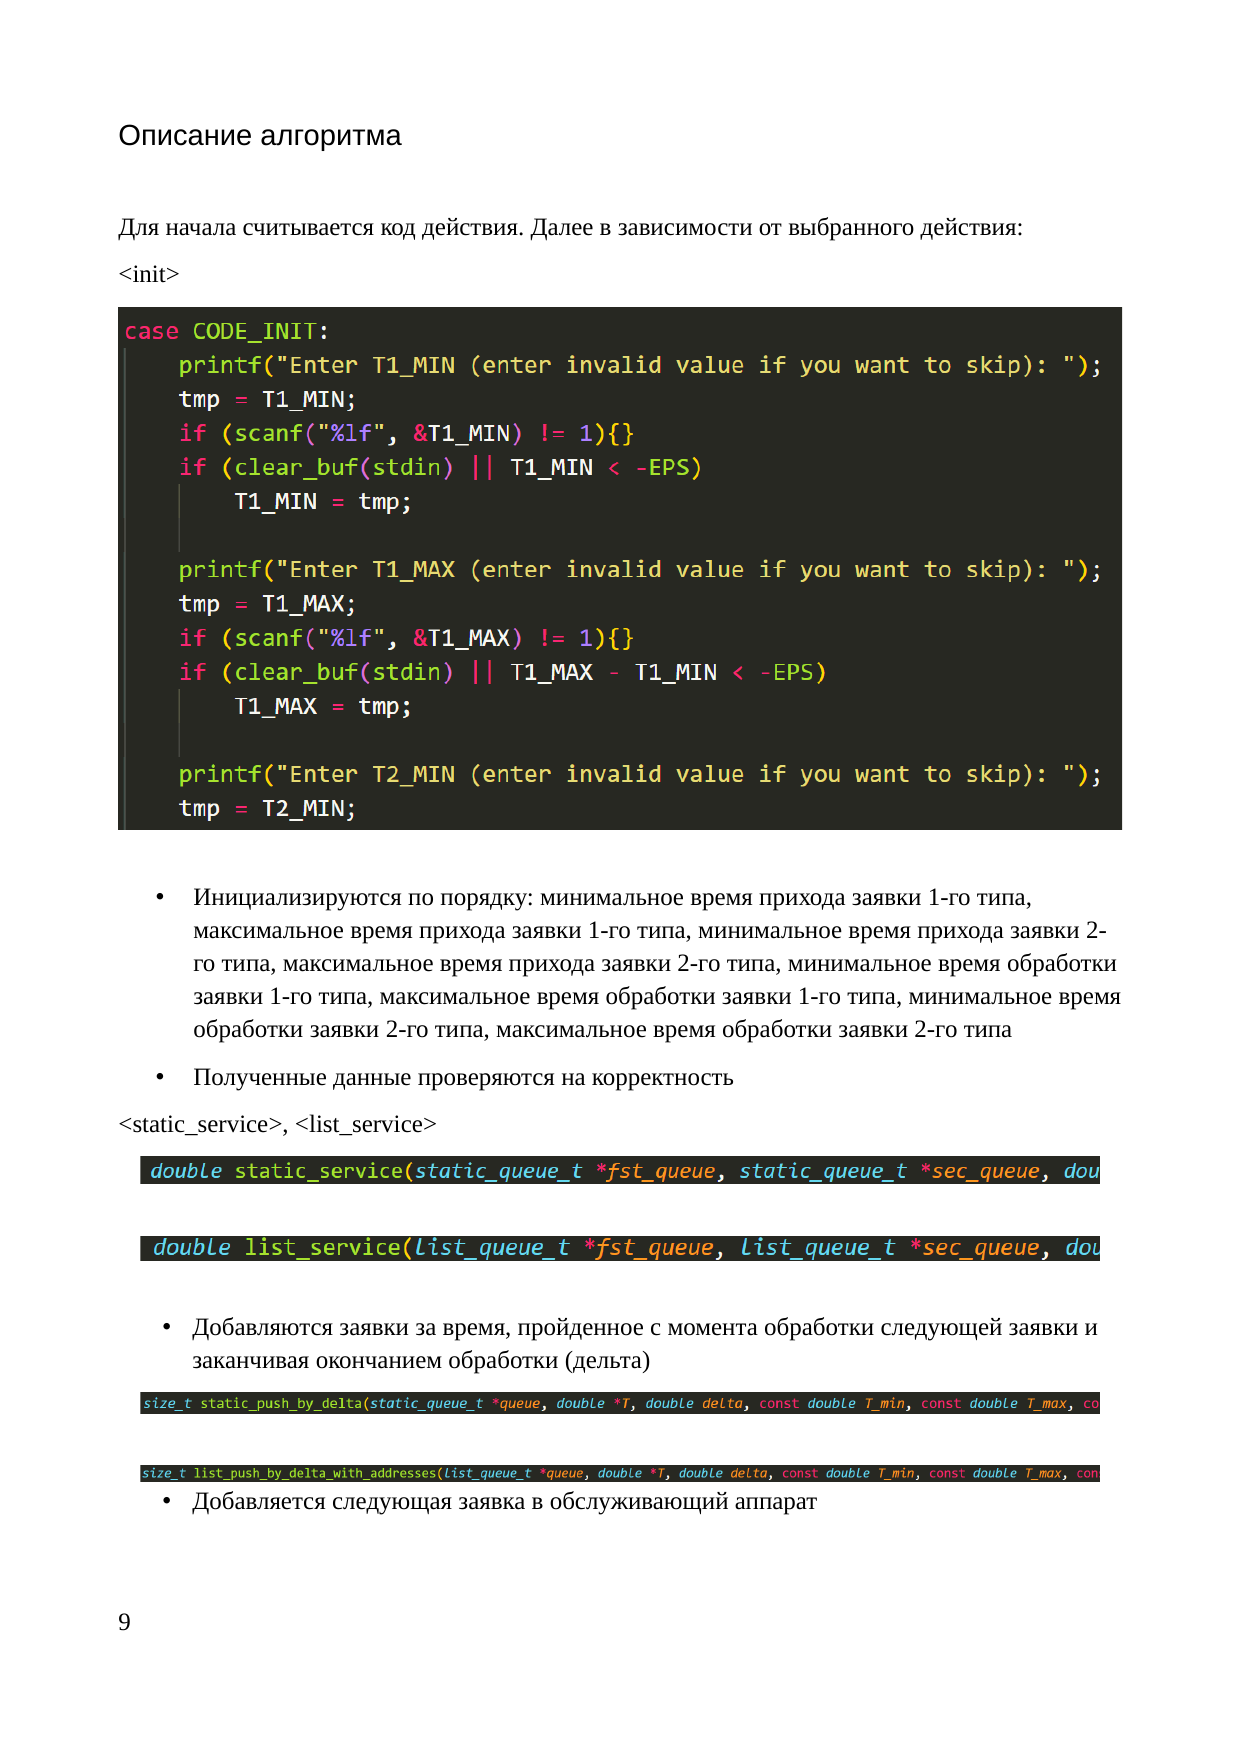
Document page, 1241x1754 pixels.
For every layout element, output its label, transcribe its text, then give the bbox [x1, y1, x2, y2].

picture [140, 1156, 1100, 1184]
list Добавляется следующая заявка в обслуживающий аппарат [162, 1466, 1122, 1515]
text <init> [118, 259, 1122, 288]
picture [118, 307, 1123, 830]
list Добавляются заявки за время, пройденное с момента обработки следующей заявки и заканчивая окончанием обработки (дельта) [162, 1312, 1122, 1374]
text Для начала считывается код действия. Далее в зависимости от выбранного действия: [118, 212, 1122, 241]
picture [140, 1392, 1100, 1414]
list Полученные данные проверяются на корректность [156, 1062, 1122, 1090]
picture [140, 1236, 1100, 1261]
picture [140, 1465, 1100, 1482]
text <static_service>, <list_service> [118, 1109, 1122, 1138]
list Инициализируются по порядку: минимальное время прихода заявки 1-го типа, максимальное время прихода заявки 1-го типа, минимальное время прихода заявки 2-го типа, максимальное время прихода заявки 2-го типа, минимальное время обработки заявки 1-го типа, максимальное время обработки заявки 1-го типа, минимальное время обработки заявки 2-го типа, максимальное время обработки заявки 2-го типа [156, 882, 1122, 1043]
subtitle Описание алгоритма [118, 118, 1122, 152]
